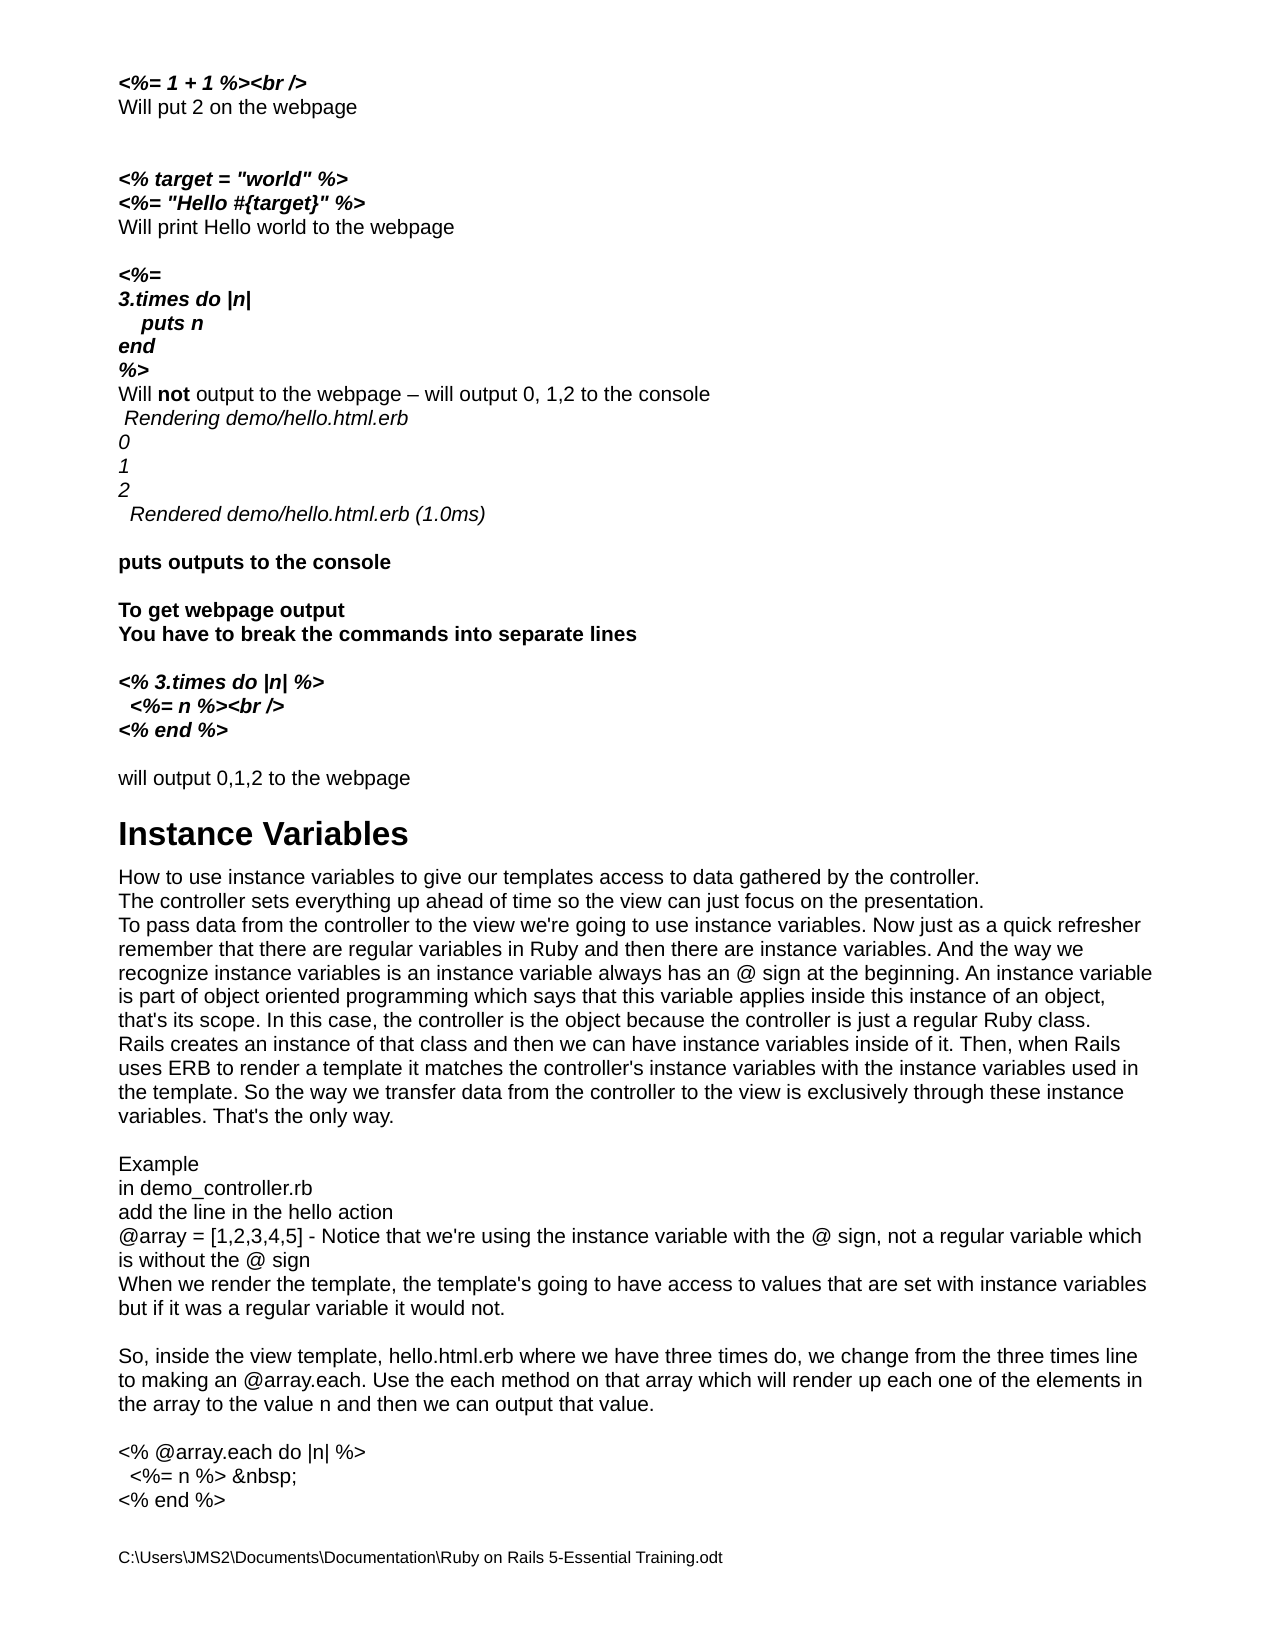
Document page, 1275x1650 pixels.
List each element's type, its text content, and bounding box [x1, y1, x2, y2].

text puts outputs to the console [118, 550, 1157, 574]
text Example [118, 1152, 1157, 1176]
text 1 [118, 454, 1157, 478]
text 3.times do |n| [118, 286, 1157, 310]
text in demo_controller.rb [118, 1176, 1157, 1200]
text <% 3.times do |n| %> [118, 670, 1157, 694]
text How to use instance variables to give our templates access to data gathered by the controller. [118, 864, 1157, 888]
text add the line in the hello action [118, 1200, 1157, 1224]
text puts n [118, 310, 1157, 334]
text To get webpage output [118, 598, 1157, 622]
text @array = [1,2,3,4,5] - Notice that we're using the instance variable with the @ sign, not a regular variable which is without the @ sign [118, 1224, 1157, 1272]
text <% target = "world" %> [118, 167, 1157, 191]
text Rendering demo/hello.html.erb [118, 406, 1157, 430]
text <%= n %> &nbsp; [118, 1463, 1157, 1487]
text <% end %> [118, 1487, 1157, 1511]
text <% @array.each do |n| %> [118, 1439, 1157, 1463]
text So, inside the view template, hello.html.erb where we have three times do, we change from the three times line to making an @array.each. Use the each method on that array which will render up each one of the elements in the array to the value n and then we can output that value. [118, 1344, 1157, 1416]
text Will not output to the webpage – will output 0, 1,2 to the console [118, 382, 1157, 406]
text The controller sets everything up ahead of time so the view can just focus on the presentation. [118, 888, 1157, 912]
text Rendered demo/hello.html.erb (1.0ms) [118, 502, 1157, 526]
text <% end %> [118, 718, 1157, 742]
text <%= 1 + 1 %><br /> [118, 71, 1157, 95]
text 0 [118, 430, 1157, 454]
text 2 [118, 478, 1157, 502]
text Rails creates an instance of that class and then we can have instance variables inside of it. Then, when Rails uses ERB to render a template it matches the controller's instance variables with the instance variables used in the template. So the way we transfer data from the controller to the view is exclusively through these instance variables. That's the only way. [118, 1032, 1157, 1128]
text When we render the template, the template's going to have access to values that are set with instance variables but if it was a regular variable it would not. [118, 1272, 1157, 1320]
text <%= "Hello #{target}" %> [118, 191, 1157, 214]
text will output 0,1,2 to the webpage [118, 766, 1157, 789]
text Will put 2 on the webpage [118, 95, 1157, 119]
text end [118, 334, 1157, 358]
subtitle Instance Variables [118, 813, 1157, 852]
text Will print Hello world to the webpage [118, 214, 1157, 238]
text To pass data from the controller to the view we're going to use instance variables. Now just as a quick refresher remember that there are regular variables in Ruby and then there are instance variables. And the way we recognize instance variables is an instance variable always has an @ sign at the beginning. An instance variable is part of object oriented programming which says that this variable applies inside this instance of an object, that's its scope. In this case, the controller is the object because the controller is just a regular Ruby class. [118, 912, 1157, 1032]
text <%= [118, 262, 1157, 286]
text <%= n %><br /> [118, 694, 1157, 718]
text You have to break the commands into separate lines [118, 622, 1157, 646]
text %> [118, 358, 1157, 382]
